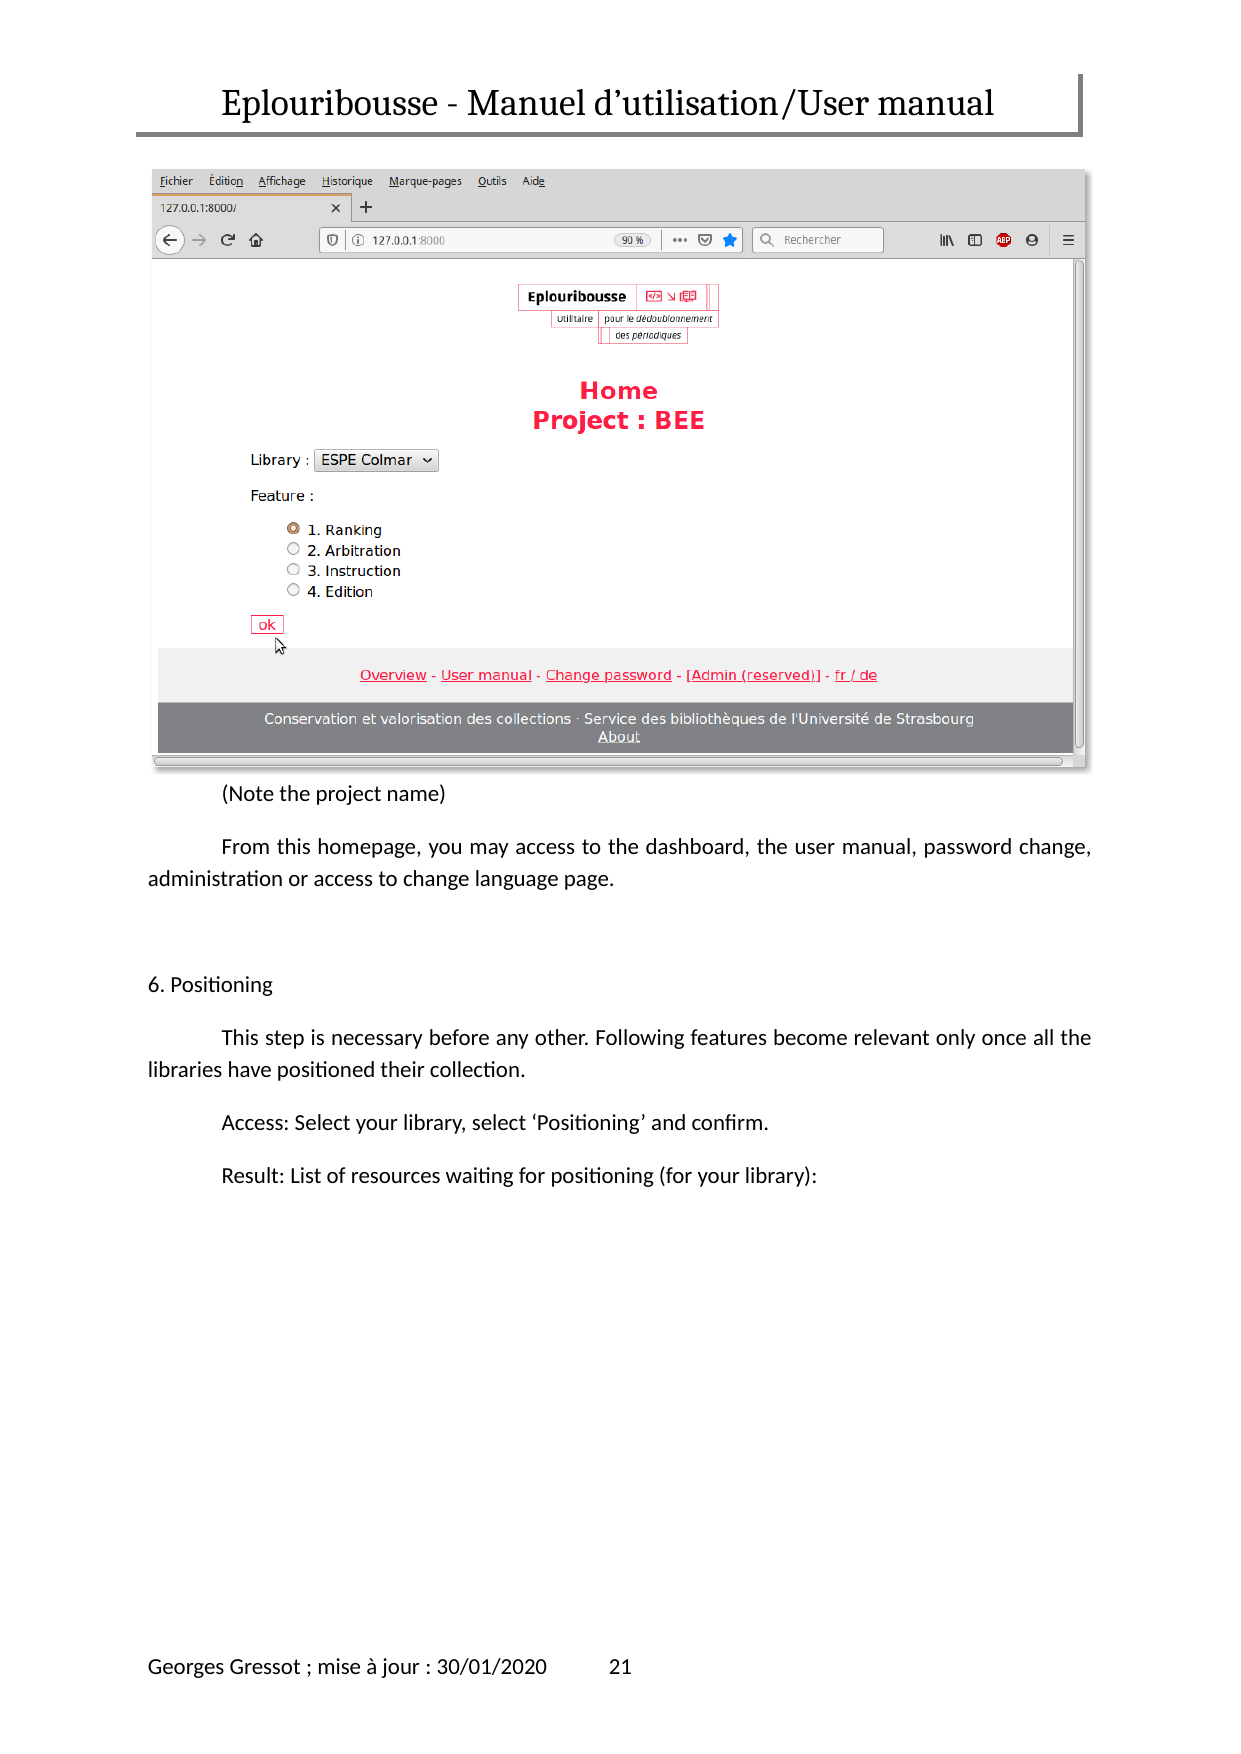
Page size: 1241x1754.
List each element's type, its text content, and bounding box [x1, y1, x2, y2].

text (Note the project name) [148, 775, 1093, 807]
text Result: List of resources waiting for positioning (for your library): [148, 1161, 1093, 1189]
text Access: Select your library, select ‘Positioning’ and confirm. [148, 1108, 1093, 1136]
text From this homepage, you may access to the dashboard, the user manual, password change, administration or access to change language page. [148, 832, 1093, 892]
text This step is necessary before any other. Following features become relevant only once all the libraries have positioned their collection. [148, 1023, 1093, 1083]
picture [147, 164, 1093, 775]
text 6. Positioning [148, 970, 1093, 998]
